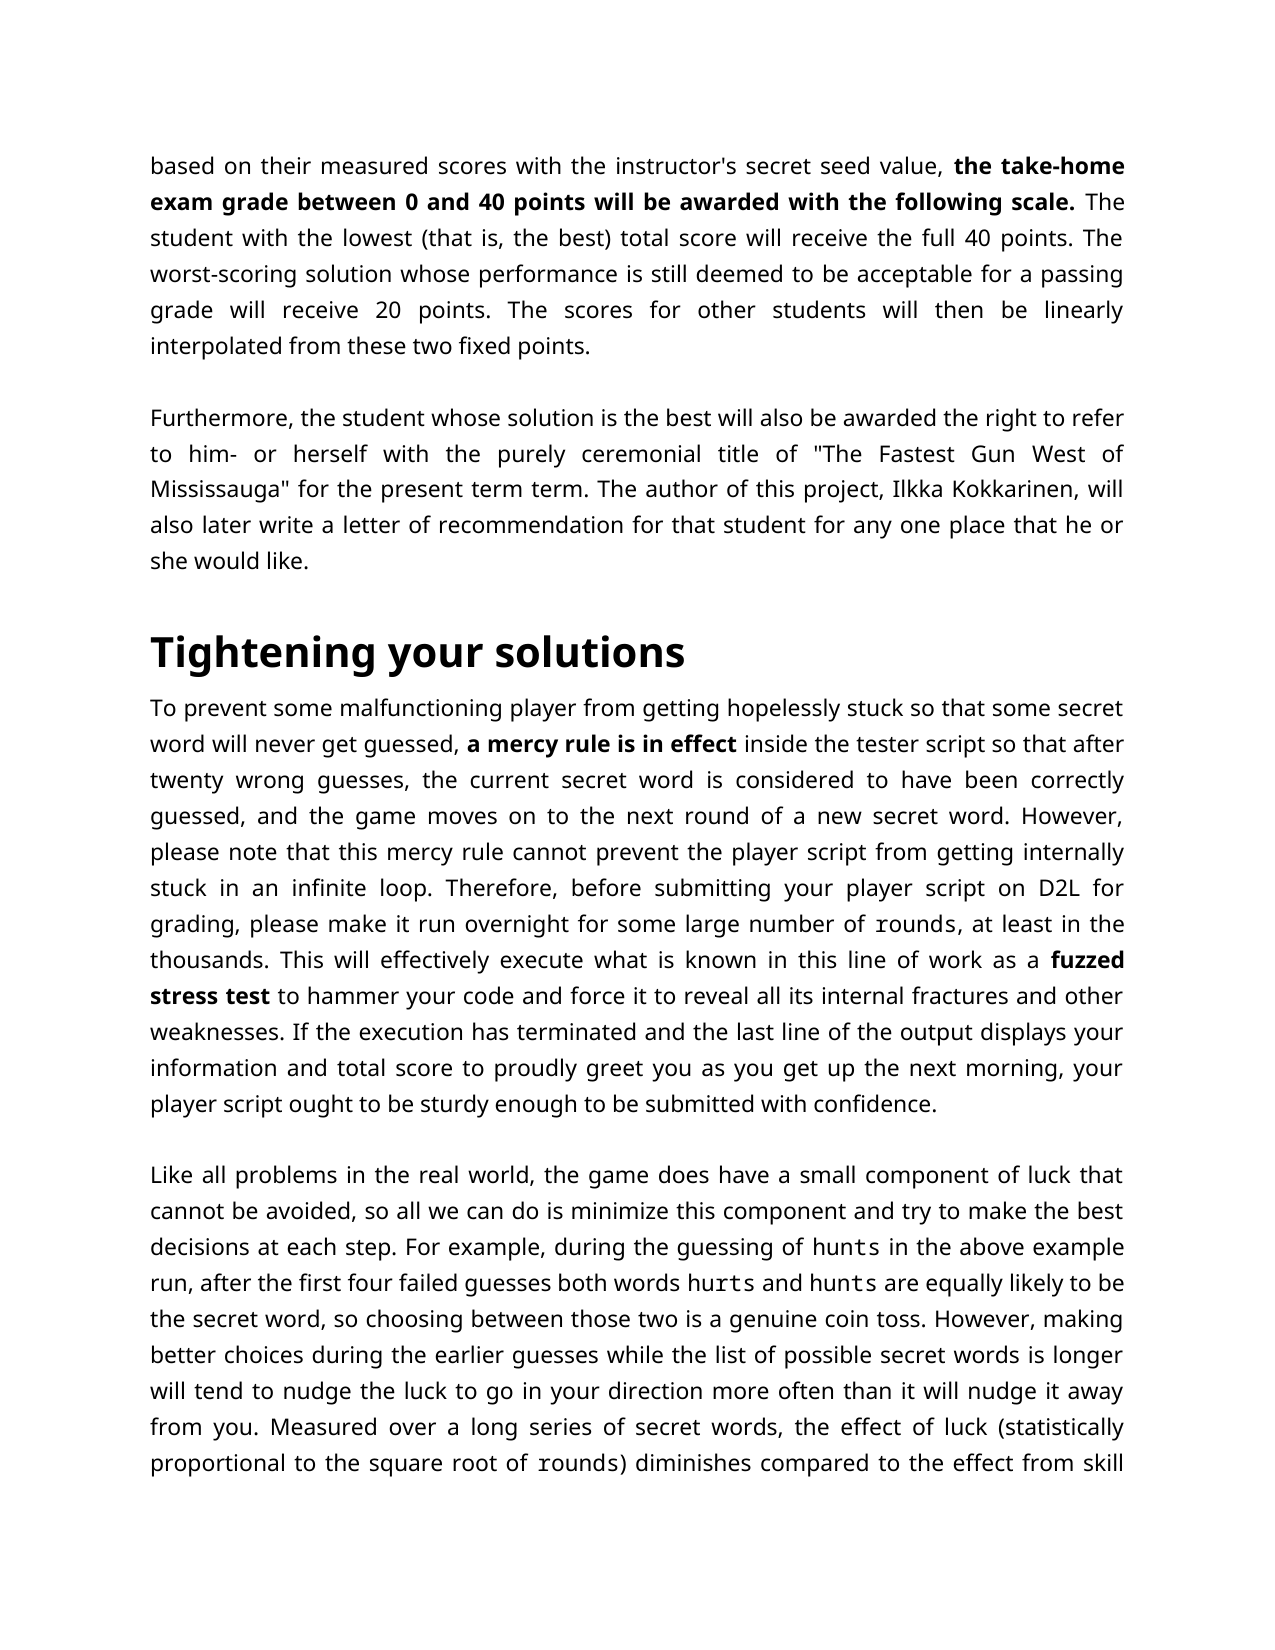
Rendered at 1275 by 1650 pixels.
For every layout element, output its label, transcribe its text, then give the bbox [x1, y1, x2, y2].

text Furthermore, the student whose solution is the best will also be awarded the right to refer to him- or herself with the purely ceremonial title of "The Fastest Gun West of Mississauga" for the present term term. The author of this project, Ilkka Kokkarinen, will also later write a letter of recommendation for that student for any one place that he or she would like. [150, 402, 1125, 577]
subtitle Tightening your solutions [150, 623, 1125, 680]
text Like all problems in the real world, the game does have a small component of luck that cannot be avoided, so all we can do is minimize this component and try to make the best decisions at each step. For example, during the guessing of hunts in the above example run, after the first four failed guesses both words hurts and hunts are equally likely to be the secret word, so choosing between those two is a genuine coin toss. However, making better choices during the earlier guesses while the list of possible secret words is longer will tend to nudge the luck to go in your direction more often than it will nudge it away from you. Measured over a long series of secret words, the effect of luck (statistically proportional to the square root of rounds) diminishes compared to the effect from skill [150, 1159, 1125, 1478]
text To prevent some malfunctioning player from getting hopelessly stuck so that some secret word will never get guessed, a mercy rule is in effect inside the tester script so that after twenty wrong guesses, the current secret word is considered to have been correctly guessed, and the game moves on to the next round of a new secret word. However, please note that this mercy rule cannot prevent the player script from getting internally stuck in an infinite loop. Therefore, before submitting your player script on D2L for grading, please make it run overnight for some large number of rounds, at least in the thousands. This will effectively execute what is known in this line of work as a fuzzed stress test to hammer your code and force it to reveal all its internal fractures and other weaknesses. If the execution has terminated and the last line of the output displays your information and total score to proudly greet you as you get up the next morning, your player script ought to be sturdy enough to be submitted with confidence. [150, 692, 1125, 1119]
text based on their measured scores with the instructor's secret seed value, the take-home exam grade between 0 and 40 points will be awarded with the following scale. The student with the lowest (that is, the best) total score will receive the full 40 points. The worst-scoring solution whose performance is still deemed to be acceptable for a passing grade will receive 20 points. The scores for other students will then be linearly interpolated from these two fixed points. [150, 150, 1125, 361]
